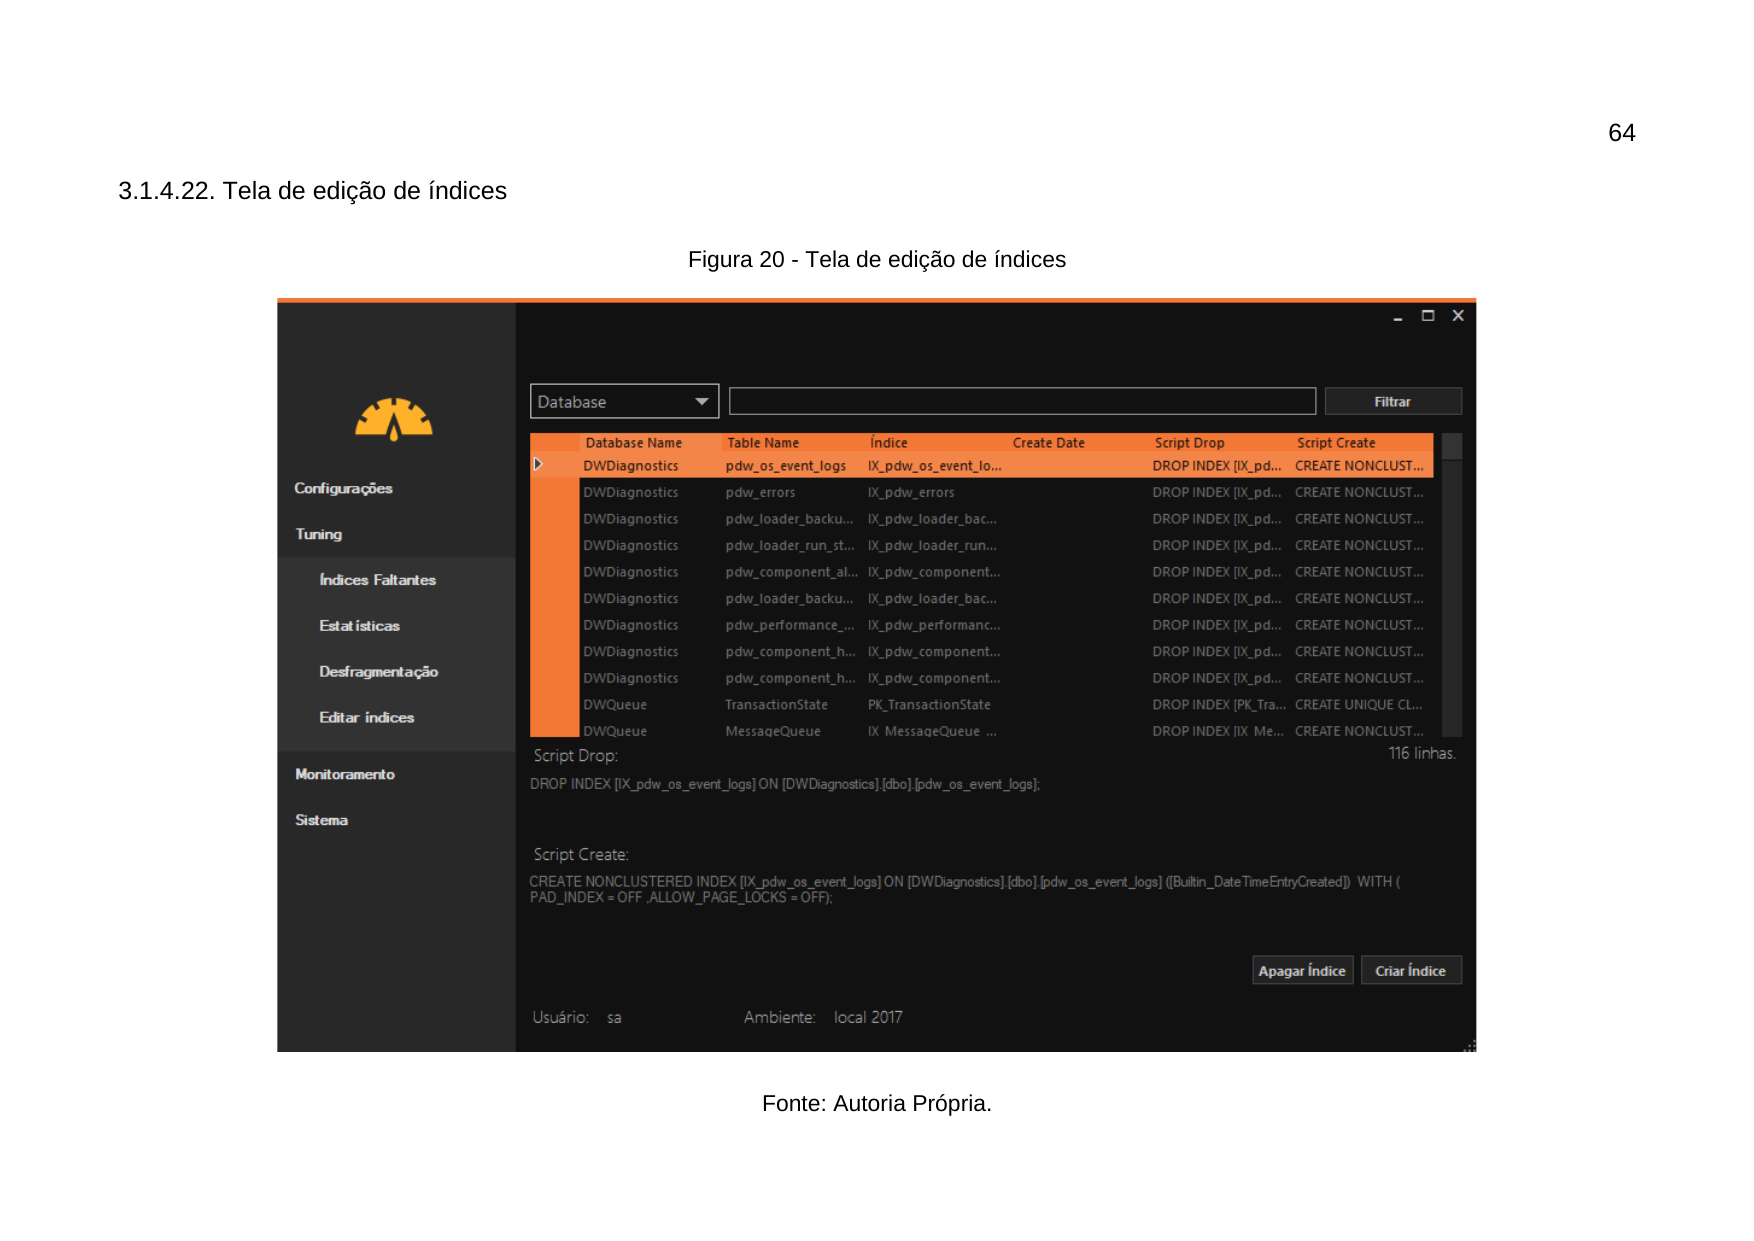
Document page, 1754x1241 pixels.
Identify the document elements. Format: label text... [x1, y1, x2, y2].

text Figura 20 - Tela de edição de índices [118, 246, 1636, 273]
subtitle 3.1.4.22. Tela de edição de índices [118, 176, 1636, 205]
text Fonte: Autoria Própria. [118, 1052, 1636, 1117]
picture [277, 298, 1477, 1052]
